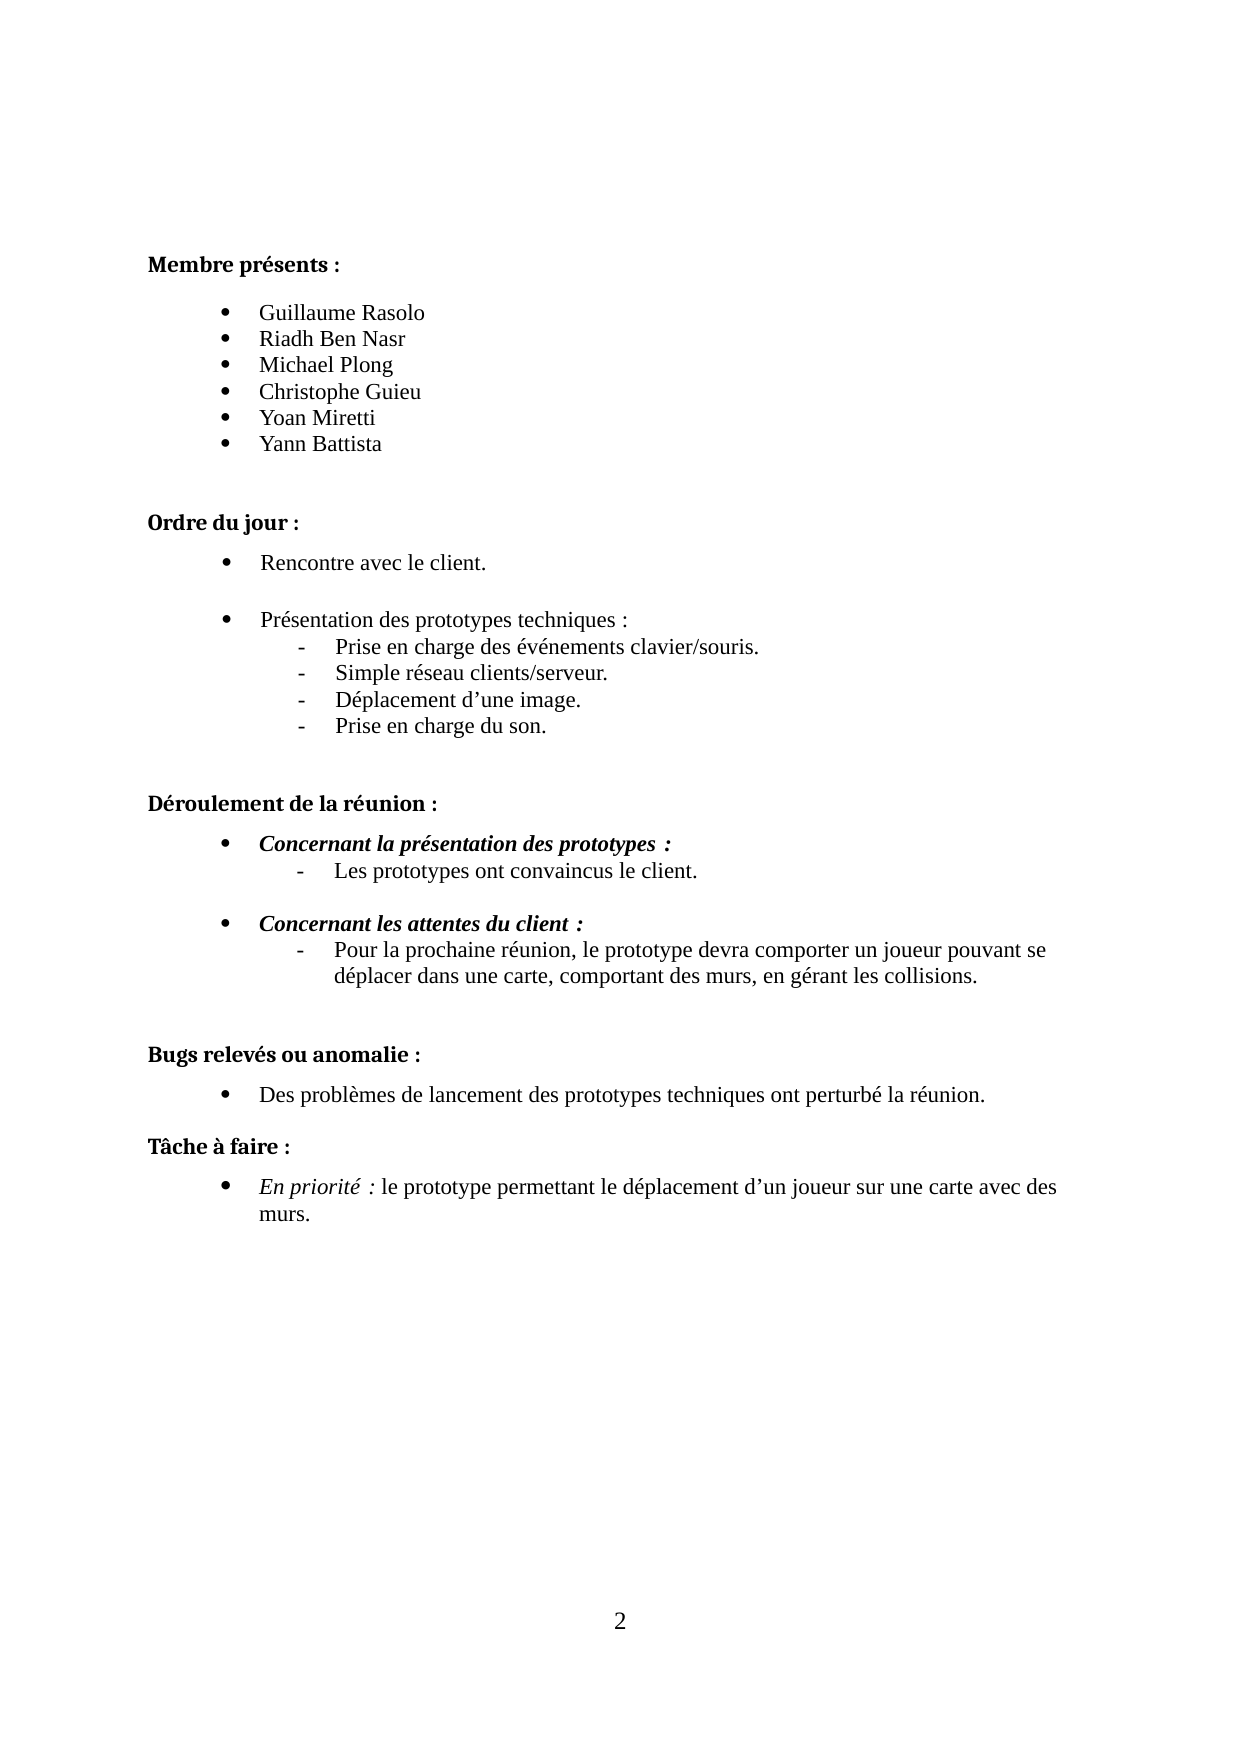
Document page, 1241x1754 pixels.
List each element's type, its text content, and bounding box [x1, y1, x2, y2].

text Déroulement de la réunion : [148, 791, 1093, 817]
list Yoan Miretti [221, 404, 1093, 430]
list Rencontre avec le client. [223, 549, 1093, 575]
list Prise en charge des événements clavier/souris. [298, 633, 1093, 659]
list Simple réseau clients/serveur. [298, 659, 1093, 686]
text Tâche à faire : [148, 1133, 1093, 1160]
list Concernant la présentation des prototypes : [221, 831, 1093, 857]
list Christophe Guieu [221, 378, 1093, 404]
text Ordre du jour : [148, 509, 1093, 536]
list Déplacement d’une image. [298, 686, 1093, 712]
list Michael Plong [221, 351, 1093, 378]
list Yann Battista [221, 430, 1093, 457]
subtitle Membre présents : [148, 251, 1093, 278]
list Présentation des prototypes techniques : [223, 607, 1093, 633]
list Prise en charge du son. [298, 712, 1093, 738]
list Des problèmes de lancement des prototypes techniques ont perturbé la réunion. [221, 1081, 1093, 1107]
list Les prototypes ont convaincus le client. [296, 857, 1093, 883]
list Concernant les attentes du client : [221, 909, 1093, 936]
list Pour la prochaine réunion, le prototype devra comporter un joueur pouvant se déplacer dans une carte, comportant des murs, en gérant les collisions. [296, 936, 1093, 989]
list Guillaume Rasolo [221, 299, 1093, 325]
list Riadh Ben Nasr [221, 325, 1093, 351]
list En priorité : le prototype permettant le déplacement d’un joueur sur une carte avec des murs. [221, 1173, 1093, 1226]
text Bugs relevés ou anomalie : [148, 1041, 1093, 1068]
